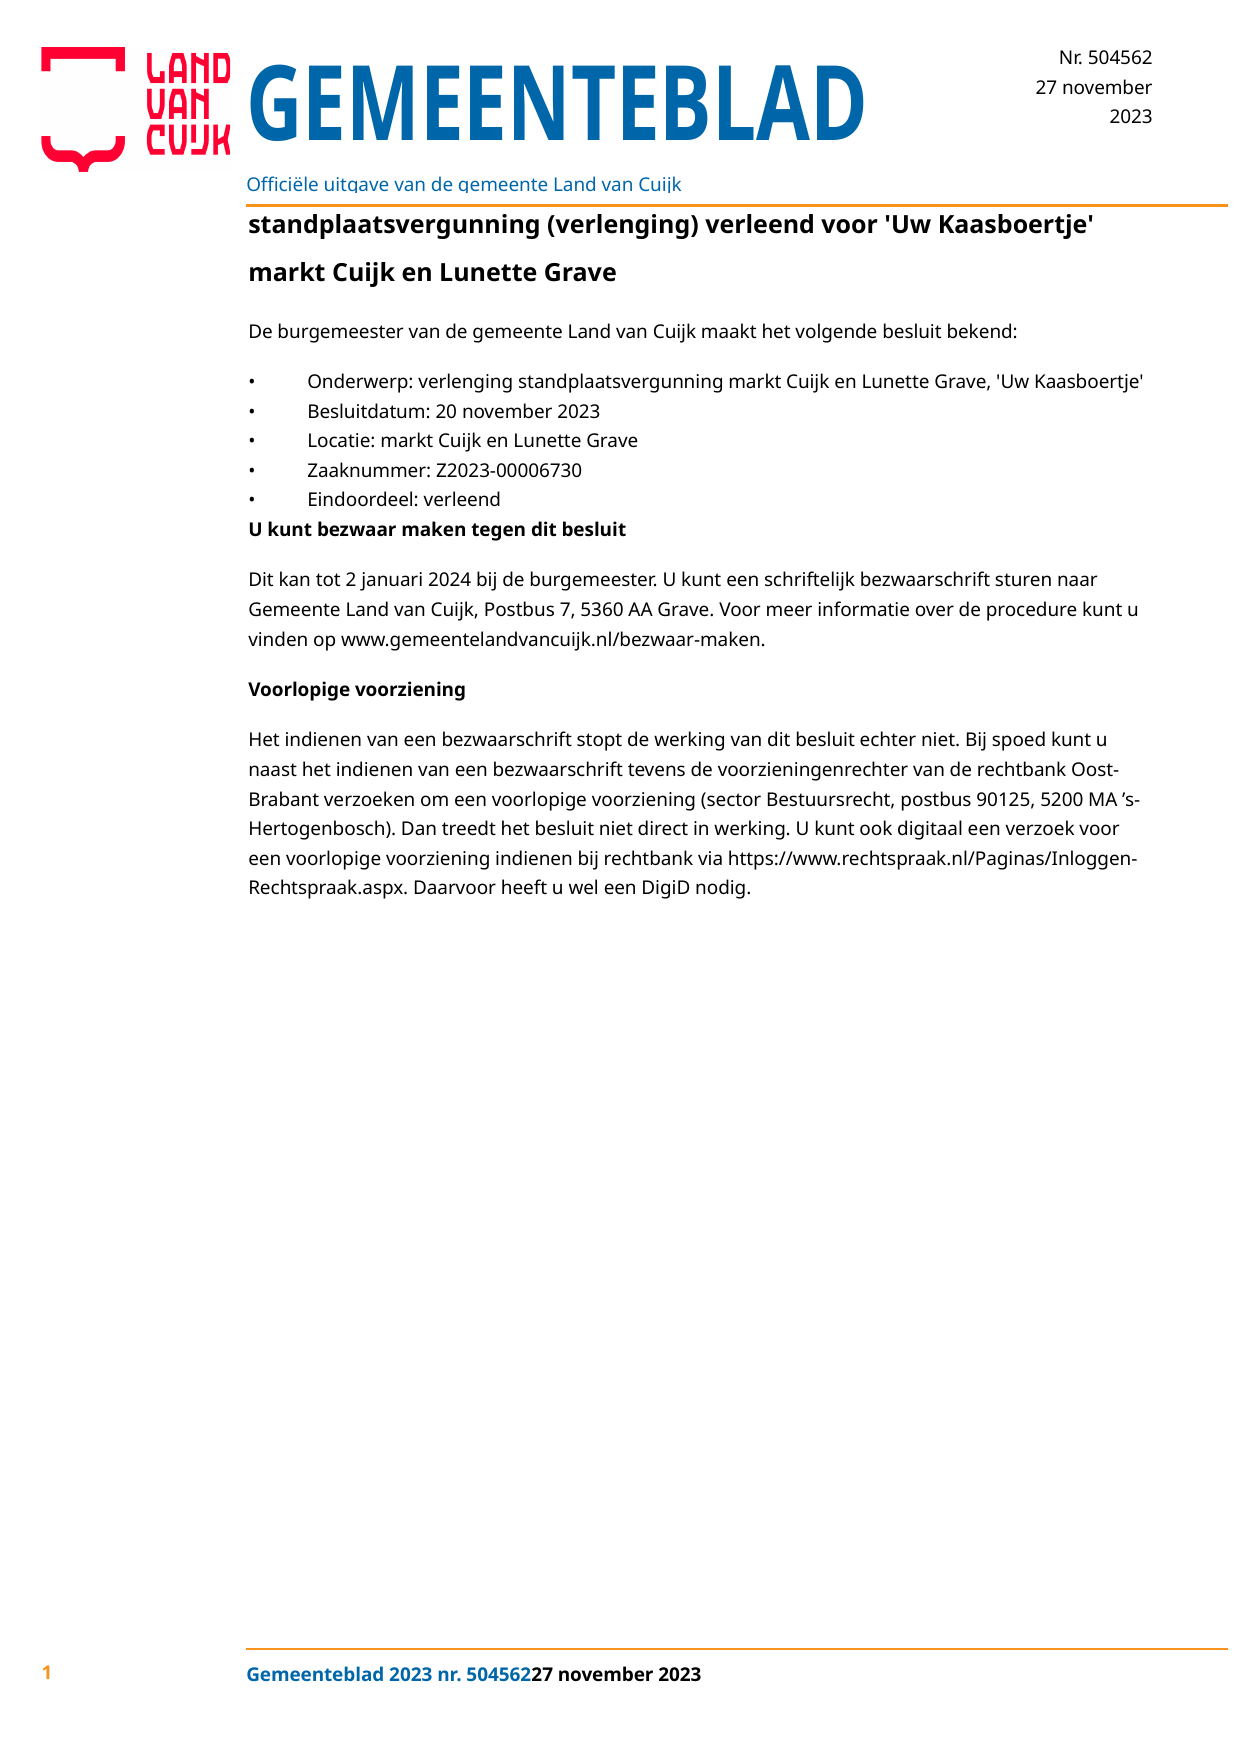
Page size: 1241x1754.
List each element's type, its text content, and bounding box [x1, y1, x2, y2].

text Dit kan tot 2 januari 2024 bij de burgemeester. U kunt een schriftelijk bezwaarschrift sturen naar Gemeente Land van Cuijk, Postbus 7, 5360 AA Grave. Voor meer informatie over de procedure kunt u vinden op www.gemeentelandvancuijk.nl/bezwaar-maken. [248, 567, 1152, 652]
list Besluitdatum: 20 november 2023 [248, 398, 1152, 424]
text Het indienen van een bezwaarschrift stopt de werking van dit besluit echter niet. Bij spoed kunt u naast het indienen van een bezwaarschrift tevens de voorzieningenrechter van de rechtbank Oost-Brabant verzoeken om een voorlopige voorziening (sector Bestuursrecht, postbus 90125, 5200 MA ’s-Hertogenbosch). Dan treedt het besluit niet direct in werking. U kunt ook digitaal een verzoek voor een voorlopige voorziening indienen bij rechtbank via https://www.rechtspraak.nl/Paginas/Inloggen-Rechtspraak.aspx. Daarvoor heeft u wel een DigiD nodig. [248, 727, 1152, 900]
list Eindoordeel: verleend [248, 487, 1152, 512]
text U kunt bezwaar maken tegen dit besluit [248, 516, 1152, 542]
text De burgemeester van de gemeente Land van Cuijk maakt het volgende besluit bekend: [248, 318, 1152, 344]
list Locatie: markt Cuijk en Lunette Grave [248, 427, 1152, 453]
text Voorlopige voorziening [248, 676, 1152, 702]
list Zaaknummer: Z2023-00006730 [248, 457, 1152, 483]
list Onderwerp: verlenging standplaatsvergunning markt Cuijk en Lunette Grave, 'Uw Kaasboertje' [248, 368, 1152, 394]
picture [41, 47, 231, 172]
text standplaatsvergunning (verlenging) verleend voor 'Uw Kaasboertje' markt Cuijk en Lunette Grave [248, 207, 1152, 288]
